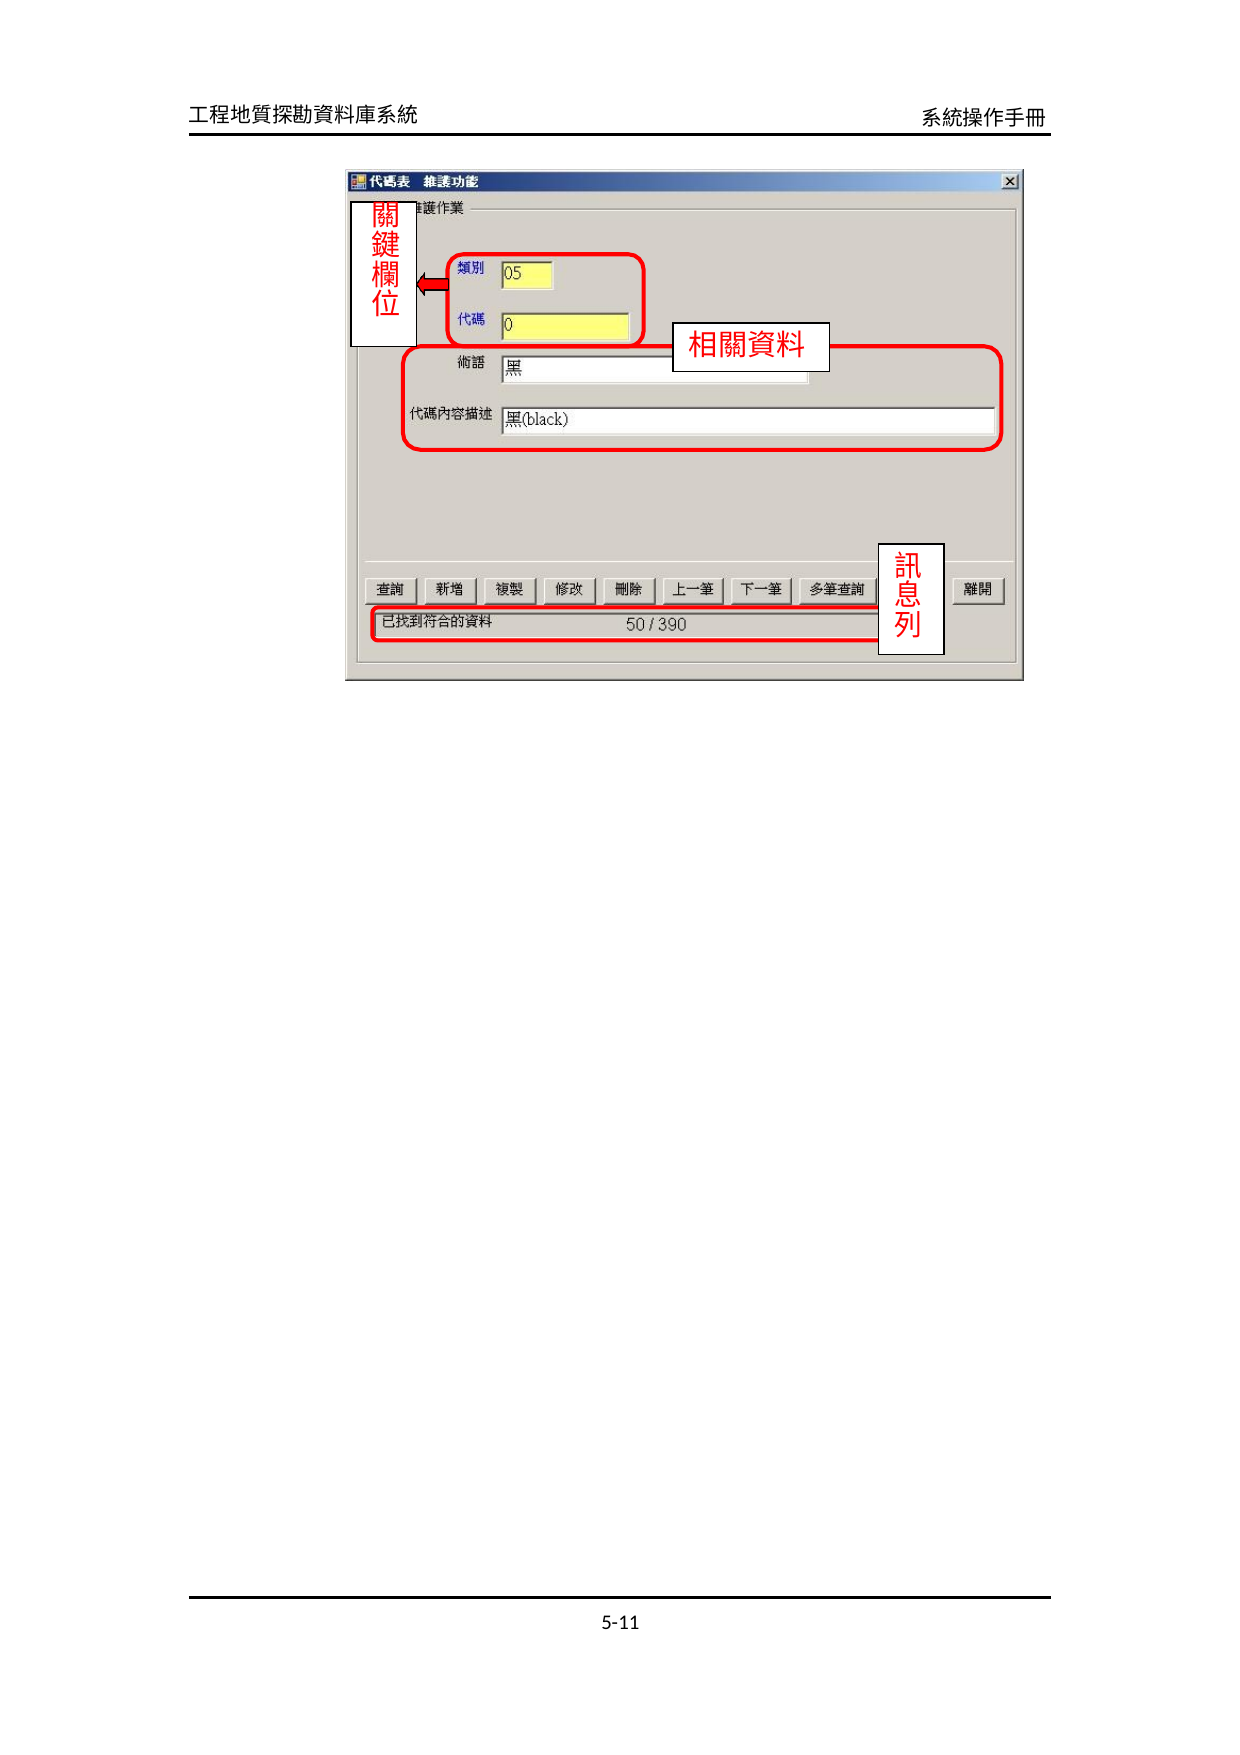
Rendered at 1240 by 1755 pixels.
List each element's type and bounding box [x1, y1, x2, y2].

picture [345, 169, 1024, 681]
